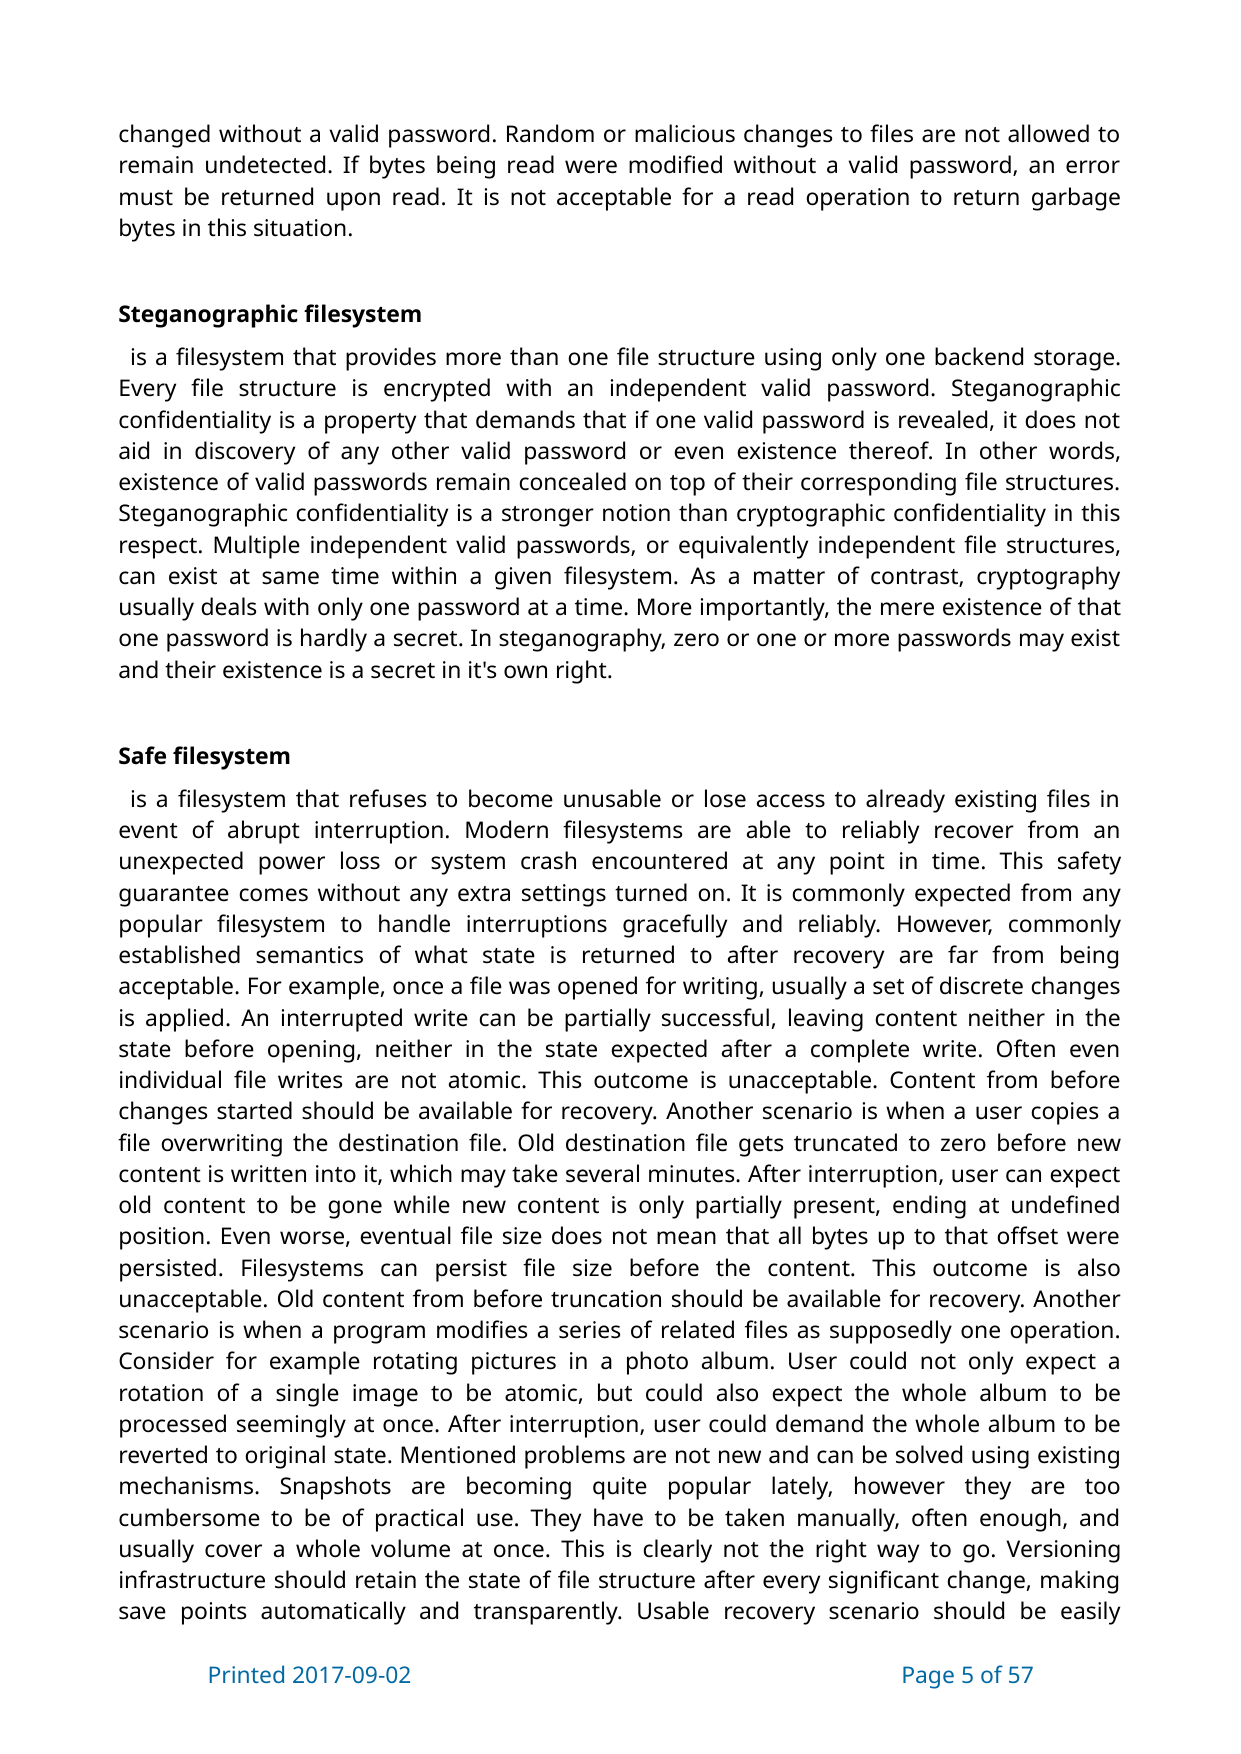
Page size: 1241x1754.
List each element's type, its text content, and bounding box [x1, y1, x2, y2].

subtitle Safe filesystem [118, 740, 1122, 771]
text changed without a valid password. Random or malicious changes to files are not allowed to remain undetected. If bytes being read were modified without a valid password, an error must be returned upon read. It is not acceptable for a read operation to return garbage bytes in this situation. [118, 118, 1122, 243]
text is a filesystem that provides more than one file structure using only one backend storage. Every file structure is encrypted with an independent valid password. Steganographic confidentiality is a property that demands that if one valid password is revealed, it does not aid in discovery of any other valid password or even existence thereof. In other words, existence of valid passwords remain concealed on top of their corresponding file structures. Steganographic confidentiality is a stronger notion than cryptographic confidentiality in this respect. Multiple independent valid passwords, or equivalently independent file structures, can exist at same time within a given filesystem. As a matter of contrast, cryptography usually deals with only one password at a time. More importantly, the mere existence of that one password is hardly a secret. In steganography, zero or one or more passwords may exist and their existence is a secret in it's own right. [118, 341, 1122, 685]
subtitle Steganographic filesystem [118, 298, 1122, 329]
text is a filesystem that refuses to become unusable or lose access to already existing files in event of abrupt interruption. Modern filesystems are able to reliably recover from an unexpected power loss or system crash encountered at any point in time. This safety guarantee comes without any extra settings turned on. It is commonly expected from any popular filesystem to handle interruptions gracefully and reliably. However, commonly established semantics of what state is returned to after recovery are far from being acceptable. For example, once a file was opened for writing, usually a set of discrete changes is applied. An interrupted write can be partially successful, leaving content neither in the state before opening, neither in the state expected after a complete write. Often even individual file writes are not atomic. This outcome is unacceptable. Content from before changes started should be available for recovery. Another scenario is when a user copies a file overwriting the destination file. Old destination file gets truncated to zero before new content is written into it, which may take several minutes. After interruption, user can expect old content to be gone while new content is only partially present, ending at undefined position. Even worse, eventual file size does not mean that all bytes up to that offset were persisted. Filesystems can persist file size before the content. This outcome is also unacceptable. Old content from before truncation should be available for recovery. Another scenario is when a program modifies a series of related files as supposedly one operation. Consider for example rotating pictures in a photo album. User could not only expect a rotation of a single image to be atomic, but could also expect the whole album to be processed seemingly at once. After interruption, user could demand the whole album to be reverted to original state. Mentioned problems are not new and can be solved using existing mechanisms. Snapshots are becoming quite popular lately, however they are too cumbersome to be of practical use. They have to be taken manually, often enough, and usually cover a whole volume at once. This is clearly not the right way to go. Versioning infrastructure should retain the state of file structure after every significant change, making save points automatically and transparently. Usable recovery scenario should be easily [118, 783, 1122, 1626]
